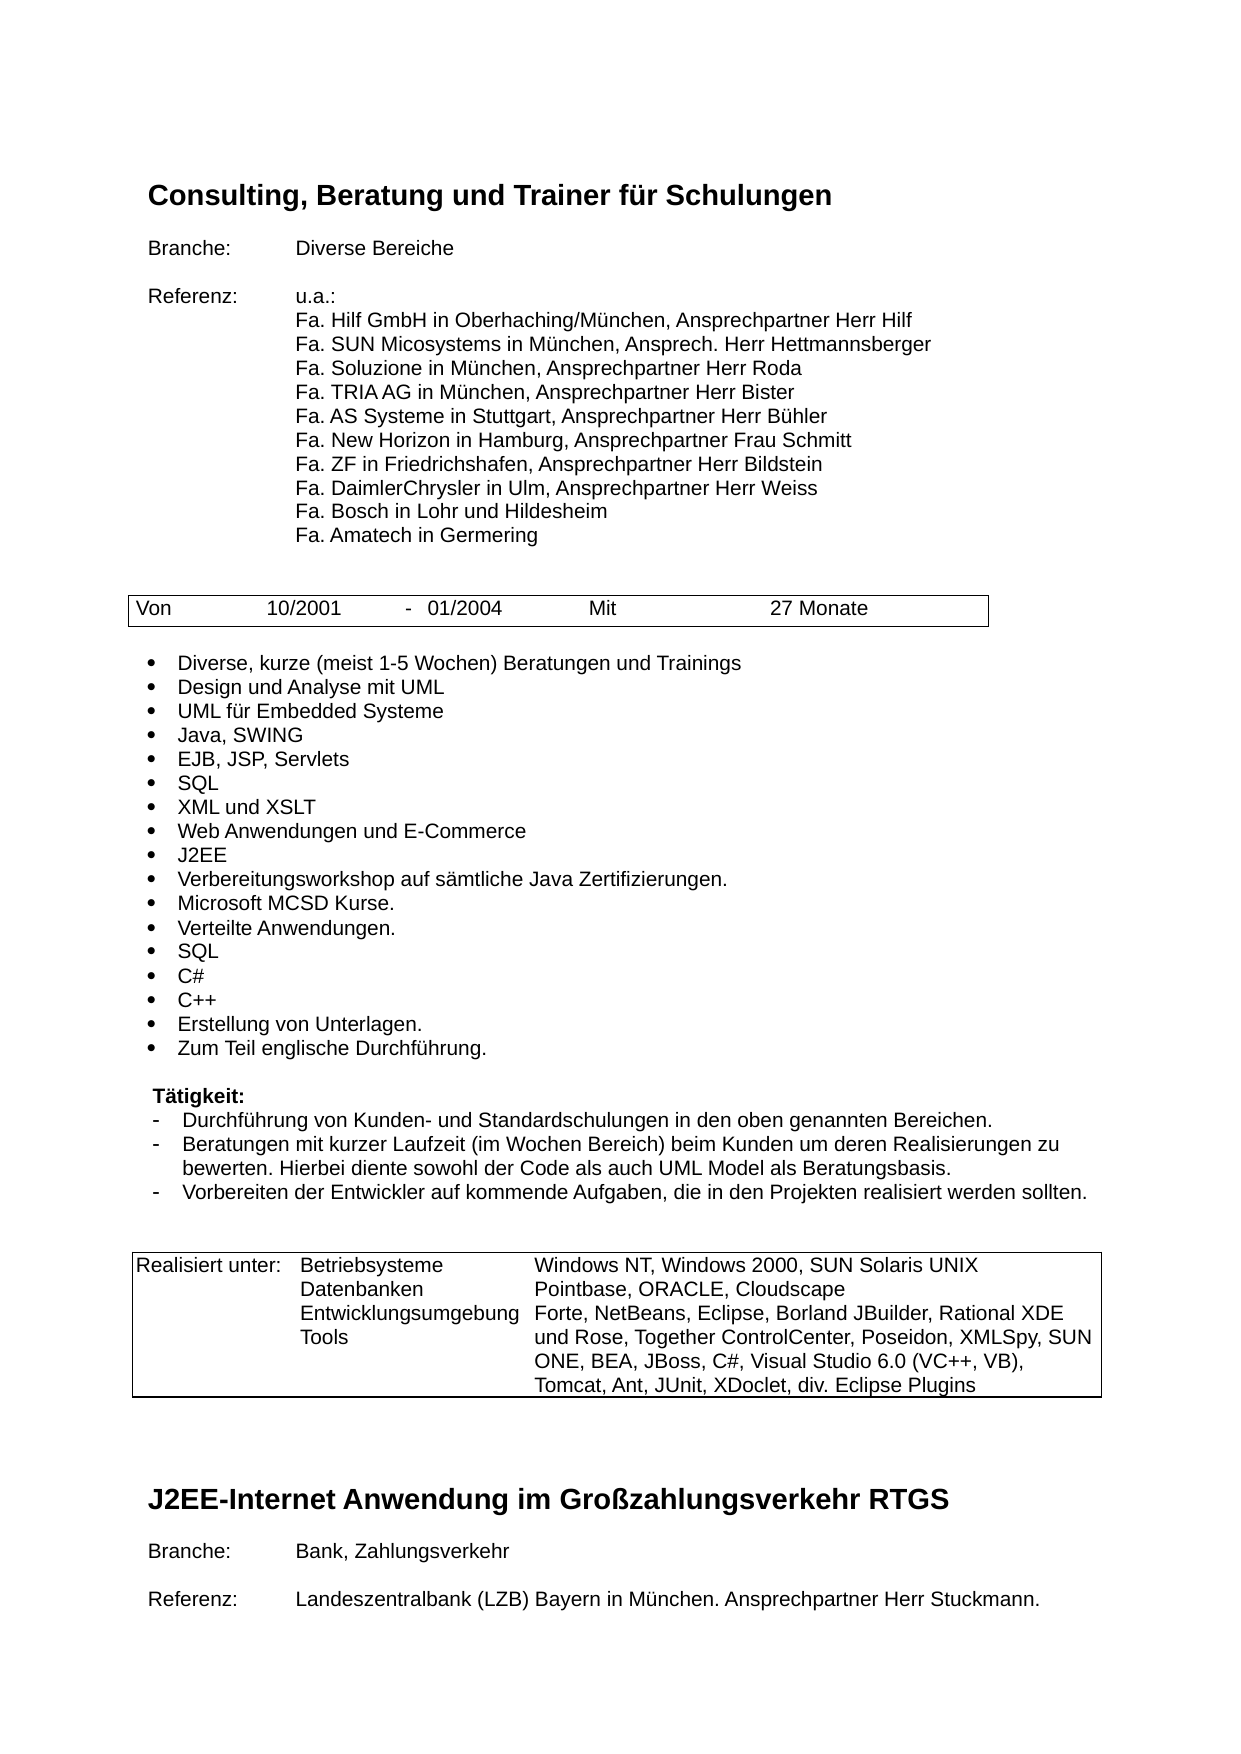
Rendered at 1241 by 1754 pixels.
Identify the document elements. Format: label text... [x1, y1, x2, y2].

subtitle J2EE-Internet Anwendung im Großzahlungsverkehr RTGS [148, 1482, 1110, 1515]
list C# [148, 963, 1110, 987]
list J2EE [148, 843, 1110, 867]
list Microsoft MCSD Kurse. [148, 891, 1110, 915]
table_cell Forte, NetBeans, Eclipse, Borland JBuilder, Rational XDE und Rose, Together ControlCenter, Poseidon, XMLSpy, SUN ONE, BEA, JBoss, C#, Visual Studio 6.0 (VC++, VB), Tomcat, Ant, JUnit, XDoclet, div. Eclipse Plugins [531, 1301, 1101, 1396]
list XML und XSLT [148, 795, 1110, 819]
list Java, SWING [148, 723, 1110, 747]
list Diverse, kurze (meist 1-5 Wochen) Beratungen und Trainings [148, 651, 1110, 675]
list Vorbereiten der Entwickler auf kommende Aufgaben, die in den Projekten realisiert werden sollten. [152, 1180, 1110, 1204]
list SQL [148, 939, 1110, 963]
list EJB, JSP, Servlets [148, 747, 1110, 771]
text Fa. New Horizon in Hamburg, Ansprechpartner Frau Schmitt [221, 427, 1110, 451]
table_header 27 Monate [763, 596, 988, 626]
text Tätigkeit: [152, 1084, 1110, 1108]
table_header Windows NT, Windows 2000, SUN Solaris UNIX Pointbase, ORACLE, Cloudscape [531, 1253, 1101, 1301]
text Fa. AS Systeme in Stuttgart, Ansprechpartner Herr Bühler [221, 403, 1110, 427]
text Fa. DaimlerChrysler in Ulm, Ansprechpartner Herr Weiss [221, 475, 1110, 499]
table_cell [133, 1301, 297, 1396]
text Referenz: Landeszentralbank (LZB) Bayern in München. Ansprechpartner Herr Stuckmann. [148, 1587, 1110, 1611]
text Fa. Bosch in Lohr und Hildesheim [221, 499, 1110, 523]
list Durchführung von Kunden- und Standardschulungen in den oben genannten Bereichen. [152, 1108, 1110, 1132]
list SQL [148, 771, 1110, 795]
table_header Von [129, 596, 259, 626]
table_header Realisiert unter: [133, 1253, 297, 1301]
table_cell Entwicklungsumgebung Tools [297, 1301, 531, 1396]
list C++ [148, 987, 1110, 1012]
table_header 01/2004 [420, 596, 581, 626]
list Zum Teil englische Durchführung. [148, 1036, 1110, 1060]
list Verbereitungsworkshop auf sämtliche Java Zertifizierungen. [148, 867, 1110, 891]
text Fa. SUN Micosystems in München, Ansprech. Herr Hettmannsberger [221, 332, 1110, 356]
text Fa. Soluzione in München, Ansprechpartner Herr Roda [221, 356, 1110, 379]
text Branche: Diverse Bereiche [148, 236, 1110, 260]
text Fa. Hilf GmbH in Oberhaching/München, Ansprechpartner Herr Hilf [221, 308, 1110, 332]
text Referenz: u.a.: [148, 284, 1110, 308]
table_header 10/2001 [259, 596, 398, 626]
list Web Anwendungen und E-Commerce [148, 819, 1110, 843]
text Fa. ZF in Friedrichshafen, Ansprechpartner Herr Bildstein [221, 451, 1110, 475]
list Erstellung von Unterlagen. [148, 1012, 1110, 1036]
list Verteilte Anwendungen. [148, 915, 1110, 939]
table_header Mit [581, 596, 762, 626]
subtitle Consulting, Beratung und Trainer für Schulungen [148, 178, 1110, 212]
text Fa. Amatech in Germering [221, 523, 1110, 547]
table_header - [398, 596, 420, 626]
text Fa. TRIA AG in München, Ansprechpartner Herr Bister [221, 379, 1110, 403]
text Branche: Bank, Zahlungsverkehr [148, 1539, 1110, 1563]
list Beratungen mit kurzer Laufzeit (im Wochen Bereich) beim Kunden um deren Realisierungen zu bewerten. Hierbei diente sowohl der Code als auch UML Model als Beratungsbasis. [152, 1132, 1110, 1180]
table_header Betriebsysteme Datenbanken [297, 1253, 531, 1301]
list Design und Analyse mit UML [148, 675, 1110, 699]
list UML für Embedded Systeme [148, 699, 1110, 723]
